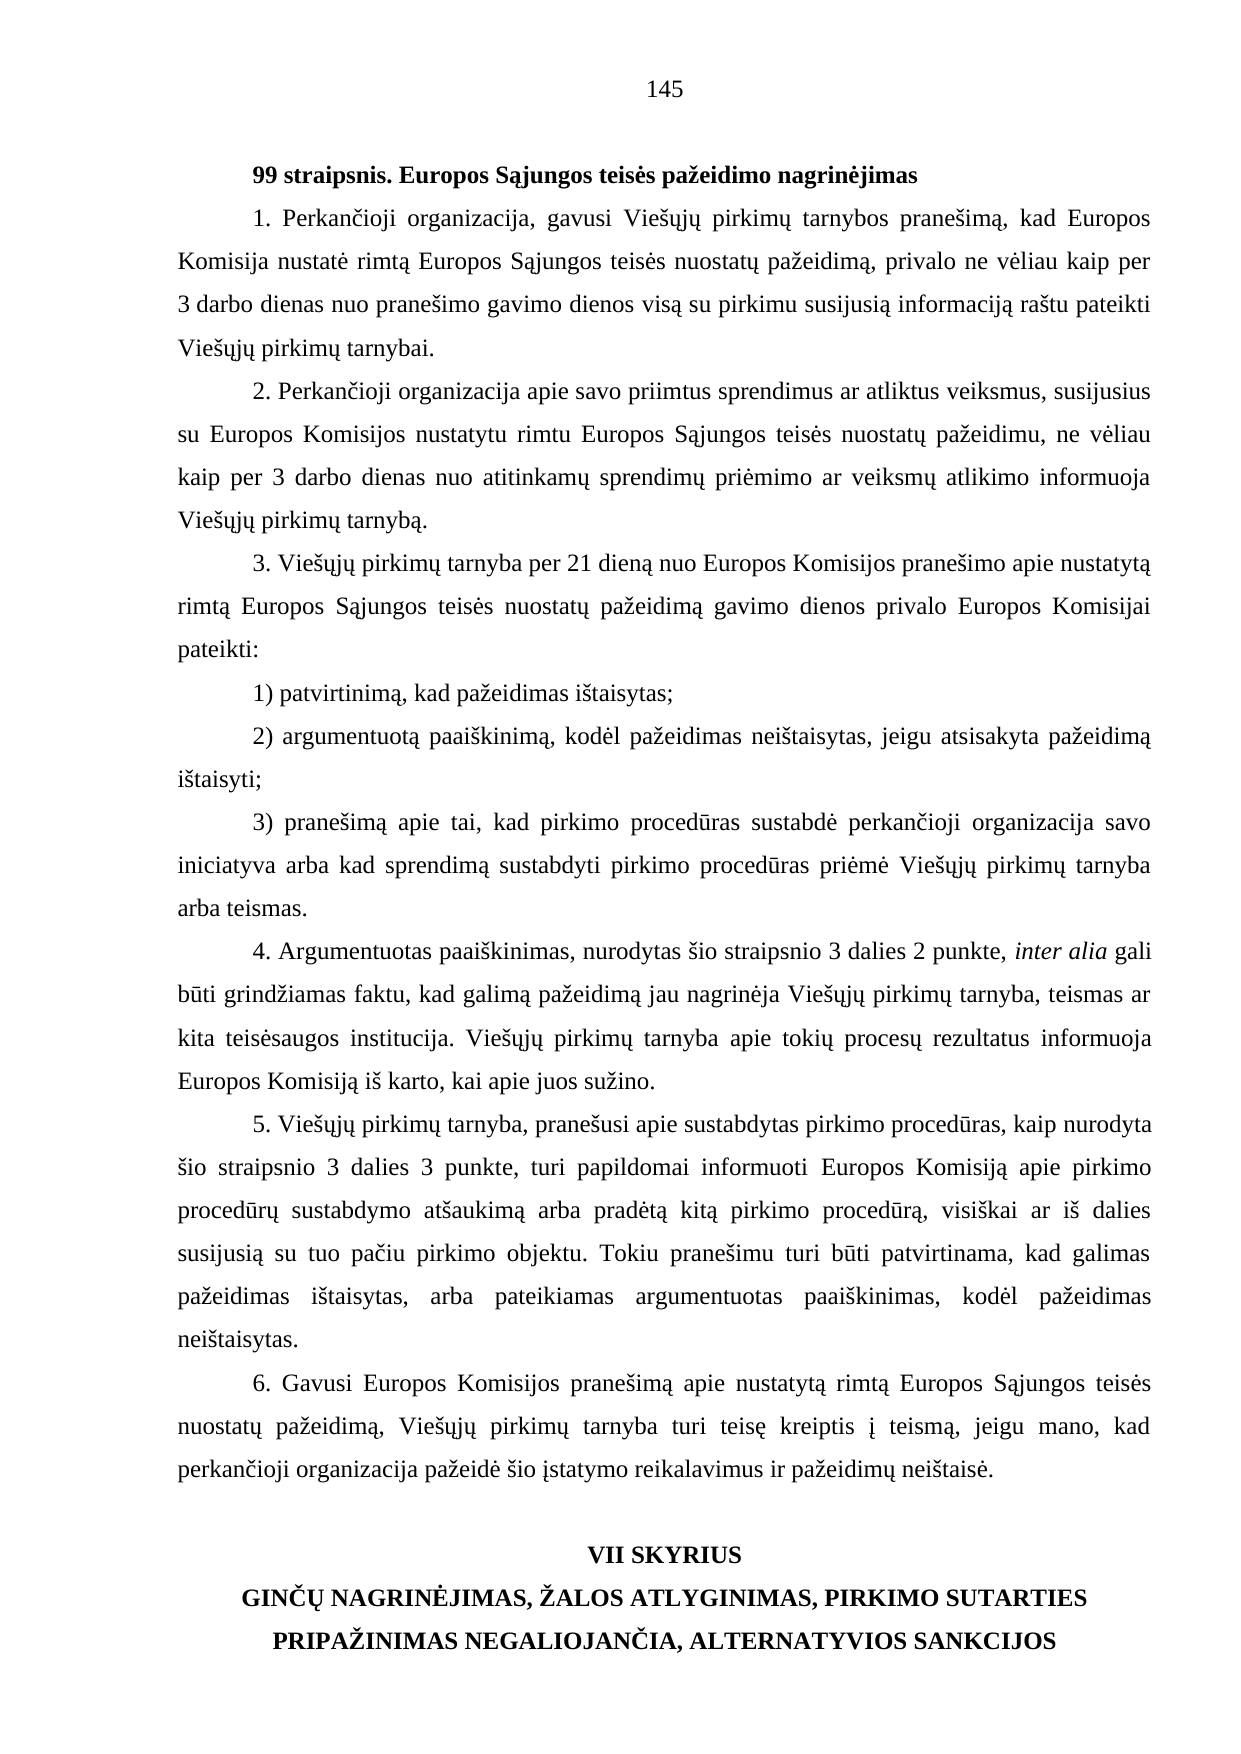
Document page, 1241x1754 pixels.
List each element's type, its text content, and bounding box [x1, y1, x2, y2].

text Vii SKYRIUS [177, 1540, 1152, 1569]
text 2. Perkančioji organizacija apie savo priimtus sprendimus ar atliktus veiksmus, susijusius su Europos Komisijos nustatytu rimtu Europos Sąjungos teisės nuostatų pažeidimu, ne vėliau kaip per 3 darbo dienas nuo atitinkamų sprendimų priėmimo ar veiksmų atlikimo informuoja Viešųjų pirkimų tarnybą. [177, 376, 1152, 534]
text 3. Viešųjų pirkimų tarnyba per 21 dieną nuo Europos Komisijos pranešimo apie nustatytą rimtą Europos Sąjungos teisės nuostatų pažeidimą gavimo dienos privalo Europos Komisijai pateikti: [177, 548, 1152, 663]
text 99 straipsnis. Europos Sąjungos teisės pažeidimo nagrinėjimas [177, 160, 1152, 189]
text 5. Viešųjų pirkimų tarnyba, pranešusi apie sustabdytas pirkimo procedūras, kaip nurodyta šio straipsnio 3 dalies 3 punkte, turi papildomai informuoti Europos Komisiją apie pirkimo procedūrų sustabdymo atšaukimą arba pradėtą kitą pirkimo procedūrą, visiškai ar iš dalies susijusią su tuo pačiu pirkimo objektu. Tokiu pranešimu turi būti patvirtinama, kad galimas pažeidimas ištaisytas, arba pateikiamas argumentuotas paaiškinimas, kodėl pažeidimas neištaisytas. [177, 1109, 1152, 1353]
text GINČŲ NAGRINĖJIMAS, ŽALOS ATLYGINIMAS, PIRKIMO SUTARTIES PRIPAŽINIMAS NEGALIOJANČIA, ALTERNATYVIOS SANKCIJOS [177, 1583, 1152, 1655]
text 1. Perkančioji organizacija, gavusi Viešųjų pirkimų tarnybos pranešimą, kad Europos Komisija nustatė rimtą Europos Sąjungos teisės nuostatų pažeidimą, privalo ne vėliau kaip per 3 darbo dienas nuo pranešimo gavimo dienos visą su pirkimu susijusią informaciją raštu pateikti Viešųjų pirkimų tarnybai. [177, 203, 1152, 361]
text 6. Gavusi Europos Komisijos pranešimą apie nustatytą rimtą Europos Sąjungos teisės nuostatų pažeidimą, Viešųjų pirkimų tarnyba turi teisę kreiptis į teismą, jeigu mano, kad perkančioji organizacija pažeidė šio įstatymo reikalavimus ir pažeidimų neištaisė. [177, 1368, 1152, 1483]
text 1) patvirtinimą, kad pažeidimas ištaisytas; [177, 678, 1152, 706]
text 2) argumentuotą paaiškinimą, kodėl pažeidimas neištaisytas, jeigu atsisakyta pažeidimą ištaisyti; [177, 721, 1152, 793]
text 4. Argumentuotas paaiškinimas, nurodytas šio straipsnio 3 dalies 2 punkte, inter alia gali būti grindžiamas faktu, kad galimą pažeidimą jau nagrinėja Viešųjų pirkimų tarnyba, teismas ar kita teisėsaugos institucija. Viešųjų pirkimų tarnyba apie tokių procesų rezultatus informuoja Europos Komisiją iš karto, kai apie juos sužino. [177, 936, 1152, 1094]
text 3) pranešimą apie tai, kad pirkimo procedūras sustabdė perkančioji organizacija savo iniciatyva arba kad sprendimą sustabdyti pirkimo procedūras priėmė Viešųjų pirkimų tarnyba arba teismas. [177, 807, 1152, 922]
